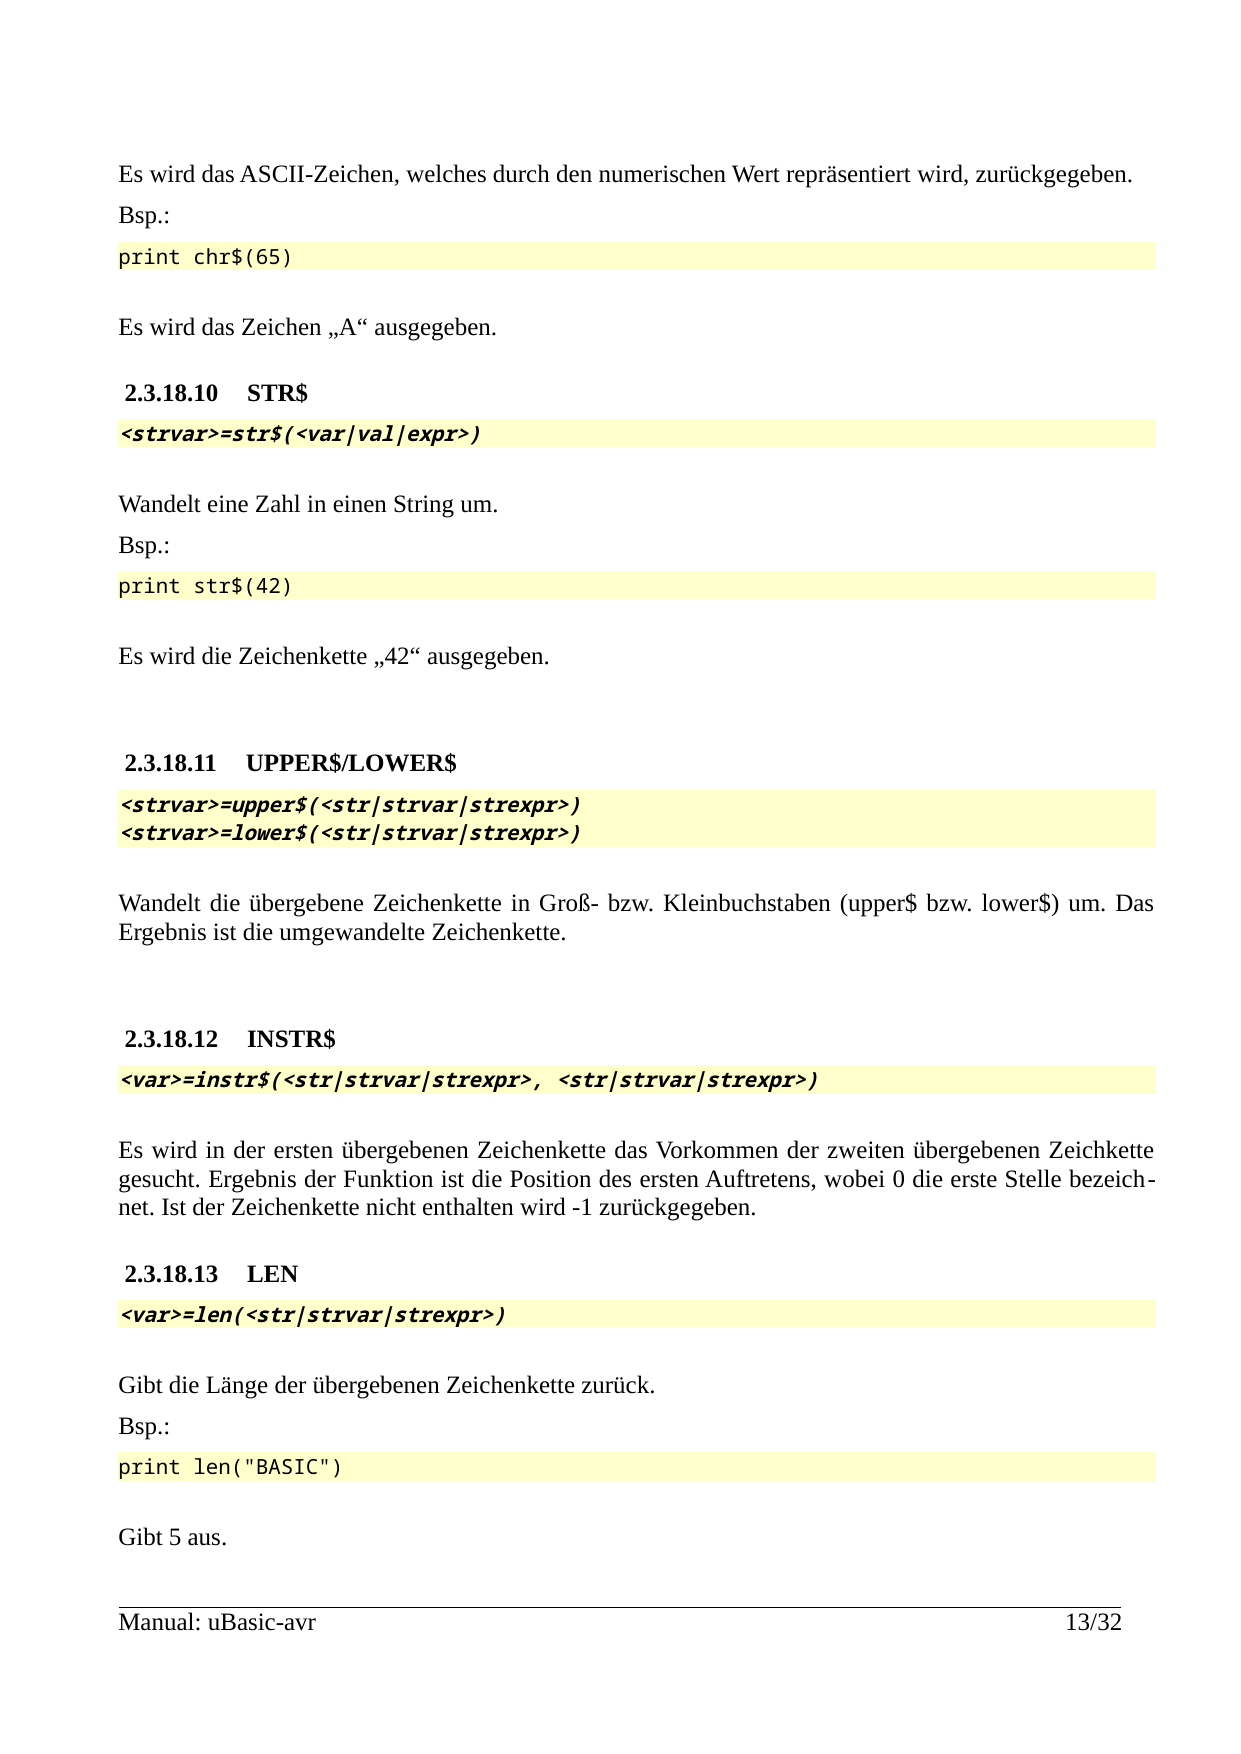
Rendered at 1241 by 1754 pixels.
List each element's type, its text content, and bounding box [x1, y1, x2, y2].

text Gibt 5 aus. [118, 1522, 1156, 1550]
subtitle UPPER$/LOWER$ [118, 748, 1156, 777]
text Wandelt eine Zahl in einen String um. [118, 489, 1156, 517]
text Wandelt die übergebene Zeichenkette in Groß- bzw. Kleinbuchstaben (upper$ bzw. lower$) um. Das Ergebnis ist die umgewandelte Zeichenkette. [118, 888, 1156, 945]
subtitle INSTR$ [118, 1024, 1156, 1053]
text Bsp.: [118, 201, 1156, 229]
text <var>=len(<str|strvar|strexpr>) [118, 1300, 1156, 1328]
text Bsp.: [118, 530, 1156, 559]
text Es wird in der ersten übergebenen Zeichenkette das Vorkommen der zweiten übergebenen Zeichkette gesucht. Ergebnis der Funktion ist die Position des ersten Auftretens, wobei 0 die erste Stelle bezeich­net. Ist der Zeichenkette nicht enthalten wird -1 zurückgegeben. [118, 1135, 1156, 1221]
subtitle LEN [118, 1259, 1156, 1287]
text Es wird das Zeichen „A“ ausgegeben. [118, 312, 1156, 340]
text <strvar>=upper$(<str|strvar|strexpr>) [118, 790, 1156, 818]
text print str$(42) [118, 571, 1156, 600]
text <strvar>=str$(<var|val|expr>) [118, 419, 1156, 447]
text <var>=instr$(<str|strvar|strexpr>, <str|strvar|strexpr>) [118, 1065, 1156, 1094]
text print chr$(65) [118, 242, 1156, 270]
text Es wird die Zeichenkette „42“ ausgegeben. [118, 641, 1156, 670]
subtitle STR$ [118, 378, 1156, 407]
text <strvar>=lower$(<str|strvar|strexpr>) [118, 818, 1156, 847]
text Es wird das ASCII-Zeichen, welches durch den numerischen Wert repräsentiert wird, zurückgegeben. [118, 159, 1156, 188]
text print len("BASIC") [118, 1452, 1156, 1481]
text Bsp.: [118, 1411, 1156, 1440]
text Gibt die Länge der übergebenen Zeichenkette zurück. [118, 1370, 1156, 1398]
